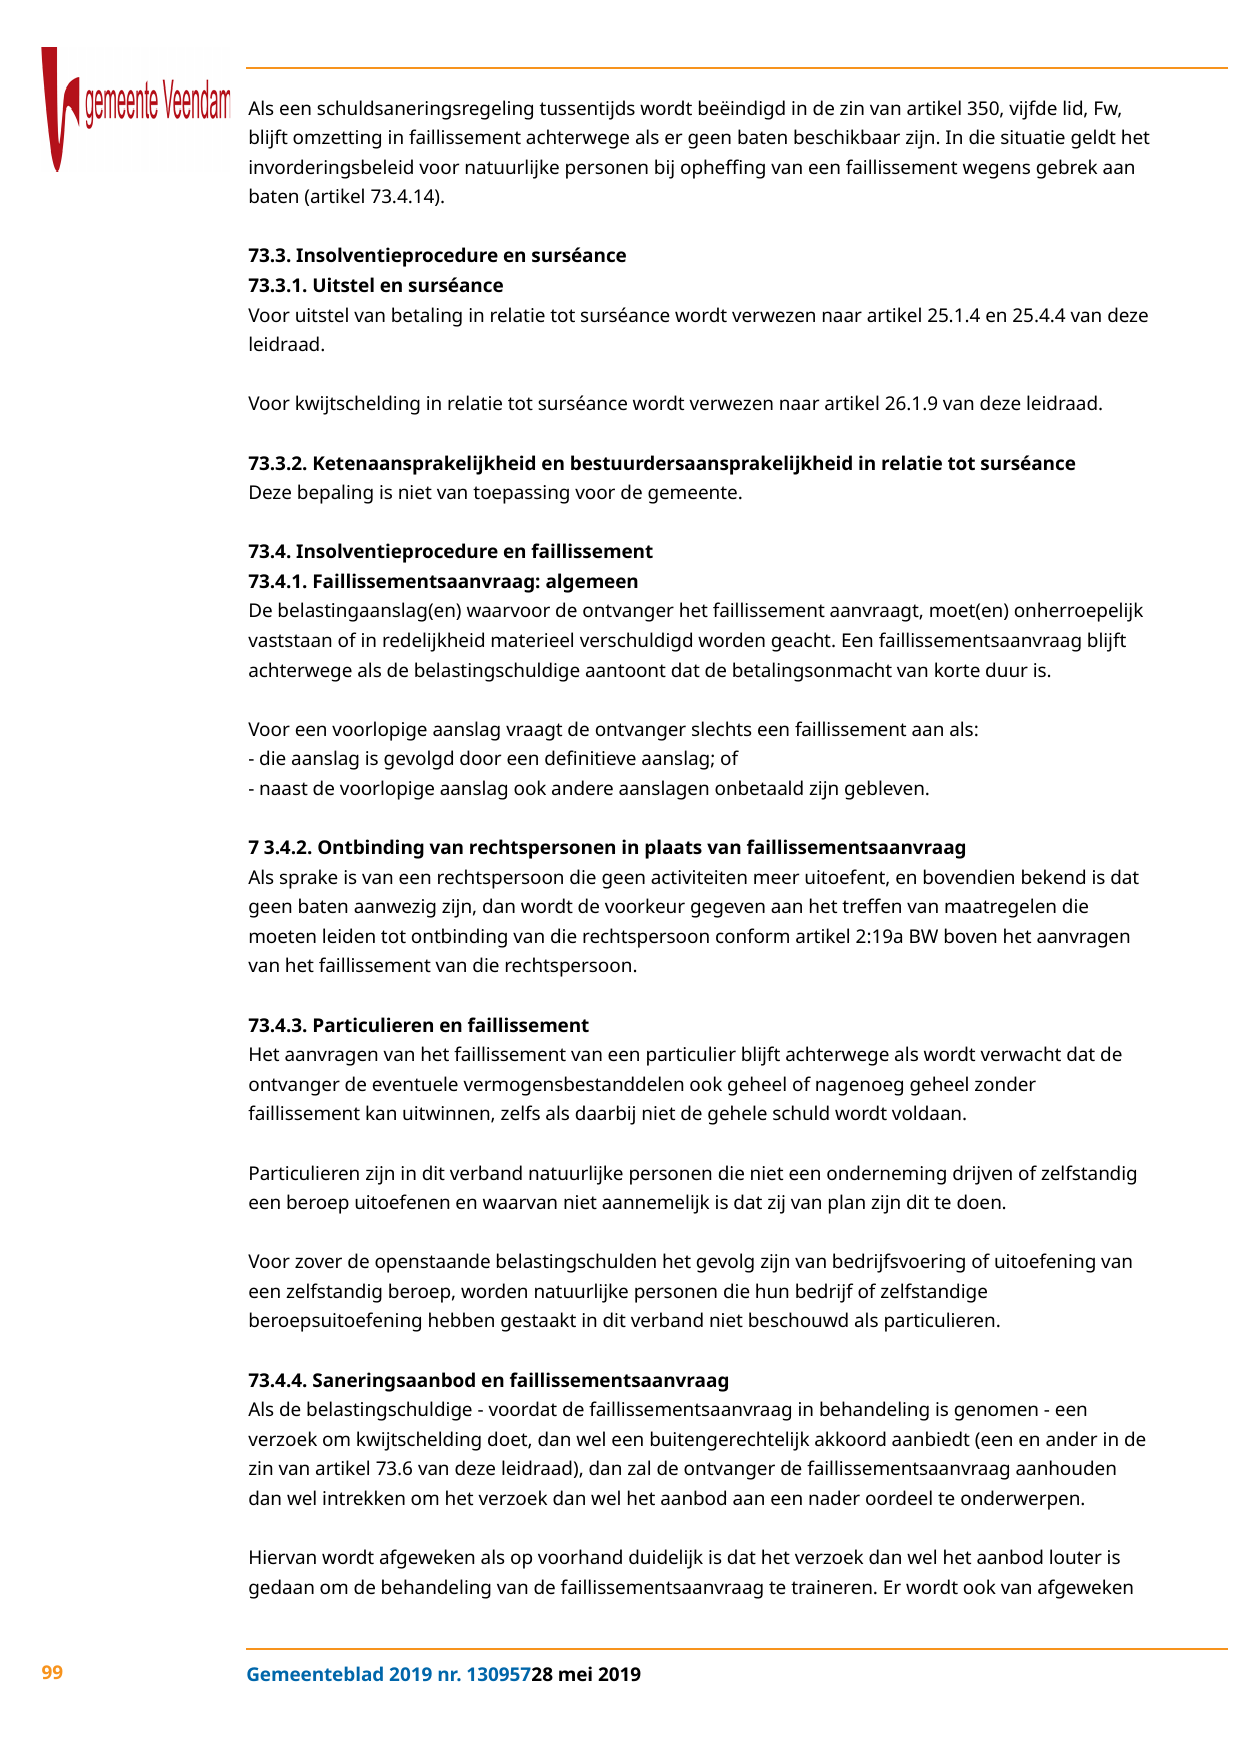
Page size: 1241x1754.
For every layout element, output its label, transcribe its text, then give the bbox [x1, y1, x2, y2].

text Voor uitstel van betaling in relatie tot surséance wordt verwezen naar artikel 25.1.4 en 25.4.4 van deze leidraad. [248, 302, 1152, 357]
text Voor kwijtschelding in relatie tot surséance wordt verwezen naar artikel 26.1.9 van deze leidraad. [248, 391, 1152, 416]
text Als de belastingschuldige - voordat de faillissementsaanvraag in behandeling is genomen - een verzoek om kwijtschelding doet, dan wel een buitengerechtelijk akkoord aanbiedt (een en ander in de zin van artikel 73.6 van deze leidraad), dan zal de ontvanger de faillissementsaanvraag aanhouden dan wel intrekken om het verzoek dan wel het aanbod aan een nader oordeel te onderwerpen. [248, 1396, 1152, 1511]
text Voor zover de openstaande belastingschulden het gevolg zijn van bedrijfsvoering of uitoefening van een zelfstandig beroep, worden natuurlijke personen die hun bedrijf of zelfstandige beroepsuitoefening hebben gestaakt in dit verband niet beschouwd als particulieren. [248, 1248, 1152, 1333]
text 73.3. Insolventieprocedure en surséance [248, 243, 1152, 268]
text De belastingaanslag(en) waarvoor de ontvanger het faillissement aanvraagt, moet(en) onherroepelijk vaststaan of in redelijkheid materieel verschuldigd worden geacht. Een faillissementsaanvraag blijft achterwege als de belastingschuldige aantoont dat de betalingsonmacht van korte duur is. [248, 598, 1152, 683]
text Voor een voorlopige aanslag vraagt de ontvanger slechts een faillissement aan als: [248, 716, 1152, 742]
text Als een schuldsaneringsregeling tussentijds wordt beëindigd in de zin van artikel 350, vijfde lid, Fw, blijft omzetting in faillissement achterwege als er geen baten beschikbaar zijn. In die situatie geldt het invorderingsbeleid voor natuurlijke personen bij opheffing van een faillissement wegens gebrek aan baten (artikel 73.4.14). [248, 95, 1152, 209]
text Het aanvragen van het faillissement van een particulier blijft achterwege als wordt verwacht dat de ontvanger de eventuele vermogensbestanddelen ook geheel of nagenoeg geheel zonder faillissement kan uitwinnen, zelfs als daarbij niet de gehele schuld wordt voldaan. [248, 1041, 1152, 1126]
text 73.3.1. Uitstel en surséance [248, 272, 1152, 298]
text 73.3.2. Ketenaansprakelijkheid en bestuurdersaansprakelijkheid in relatie tot surséance [248, 450, 1152, 476]
text 73.4.4. Saneringsaanbod en faillissementsaanvraag [248, 1367, 1152, 1393]
text - die aanslag is gevolgd door een definitieve aanslag; of [248, 746, 1152, 771]
text 73.4.1. Faillissementsaanvraag: algemeen [248, 568, 1152, 594]
text Als sprake is van een rechtspersoon die geen activiteiten meer uitoefent, en bovendien bekend is dat geen baten aanwezig zijn, dan wordt de voorkeur gegeven aan het treffen van maatregelen die moeten leiden tot ontbinding van die rechtspersoon conform artikel 2:19a BW boven het aanvragen van het faillissement van die rechtspersoon. [248, 864, 1152, 978]
text 73.4. Insolventieprocedure en faillissement [248, 538, 1152, 564]
text Deze bepaling is niet van toepassing voor de gemeente. [248, 479, 1152, 505]
text 7 3.4.2. Ontbinding van rechtspersonen in plaats van faillissementsaanvraag [248, 834, 1152, 860]
text 73.4.3. Particulieren en faillissement [248, 1012, 1152, 1038]
text Particulieren zijn in dit verband natuurlijke personen die niet een onderneming drijven of zelfstandig een beroep uitoefenen en waarvan niet aannemelijk is dat zij van plan zijn dit te doen. [248, 1160, 1152, 1215]
text - naast de voorlopige aanslag ook andere aanslagen onbetaald zijn gebleven. [248, 775, 1152, 801]
picture [41, 47, 231, 172]
text Hiervan wordt afgeweken als op voorhand duidelijk is dat het verzoek dan wel het aanbod louter is gedaan om de behandeling van de faillissementsaanvraag te traineren. Er wordt ook van afgeweken [248, 1544, 1152, 1600]
